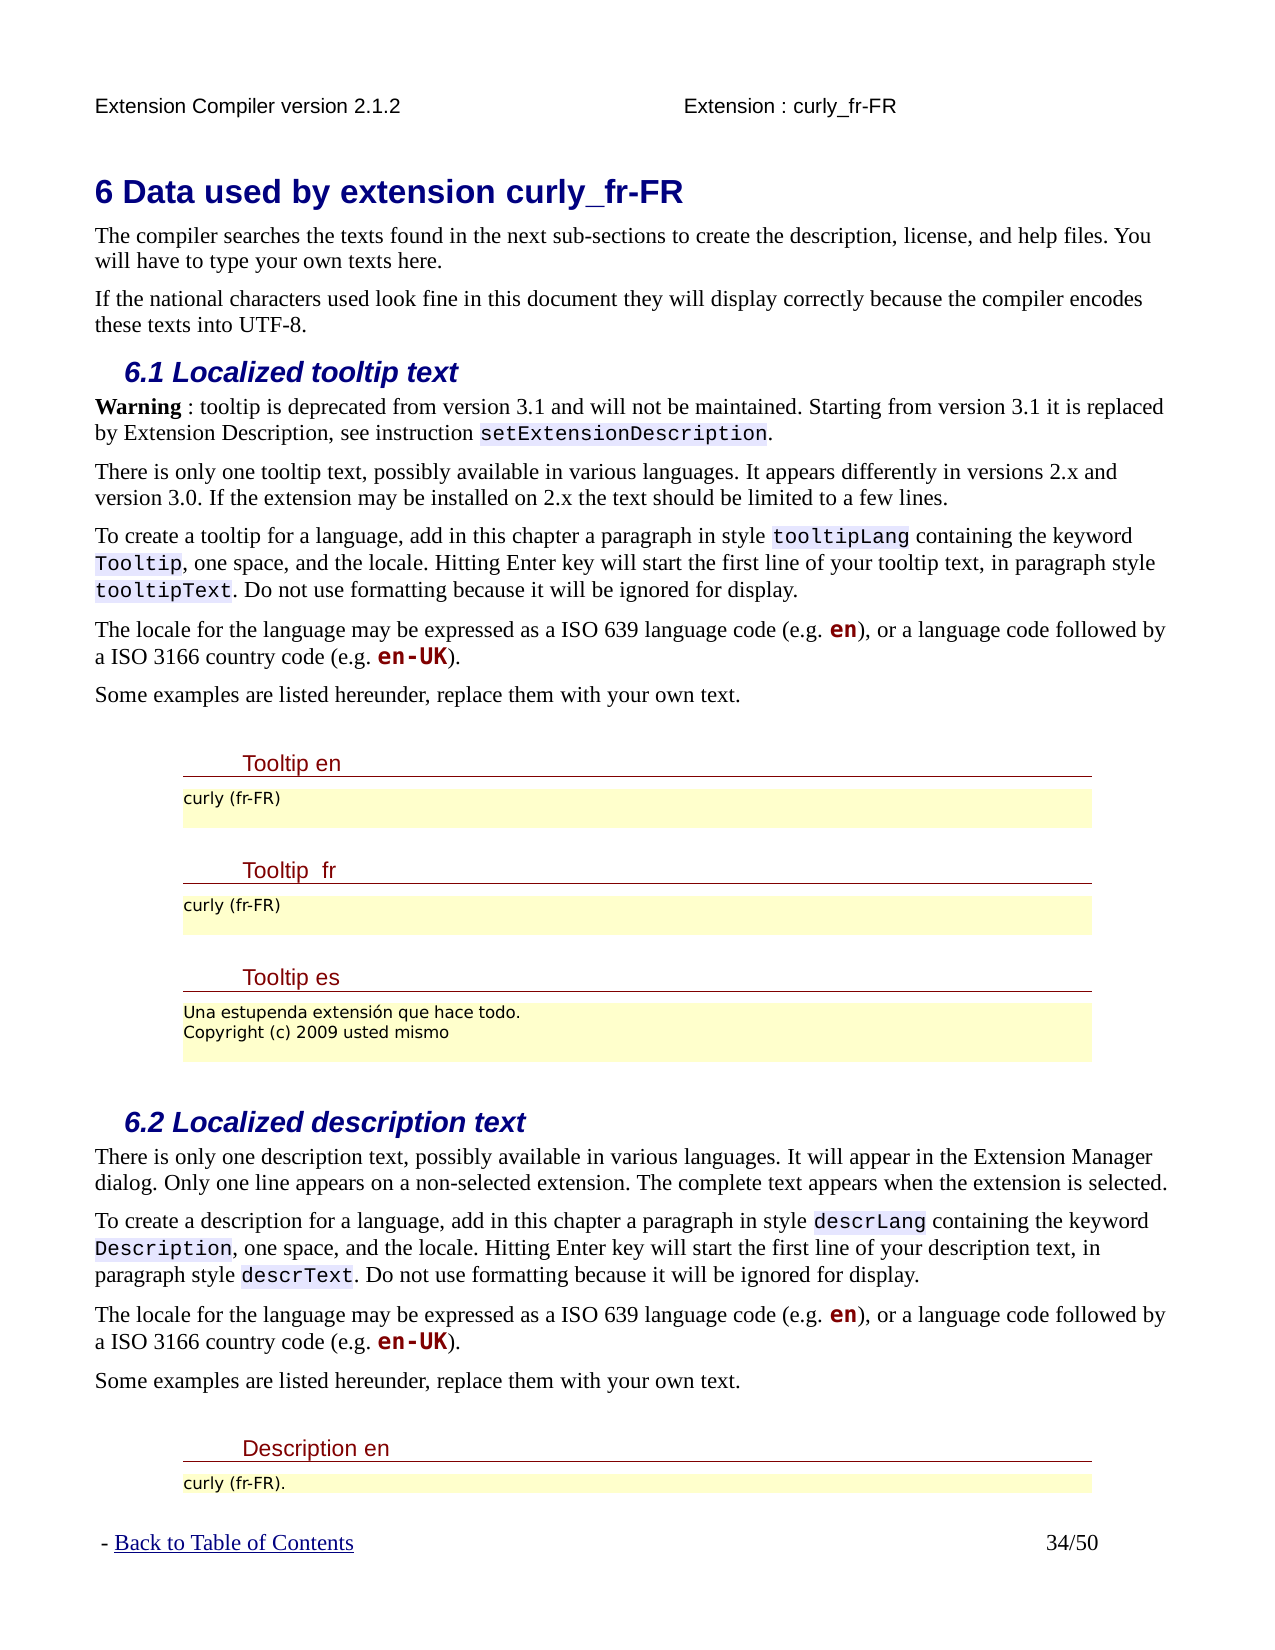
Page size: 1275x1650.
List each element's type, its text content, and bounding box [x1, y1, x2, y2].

subtitle Localized tooltip text [124, 356, 1181, 388]
subtitle Localized description text [124, 1106, 1181, 1138]
text Tooltip fr [183, 857, 1092, 883]
text Warning : tooltip is deprecated from version 3.1 and will not be maintained. Starting from version 3.1 it is replaced by Extension Description, see instruction setExtensionDescription. [94, 394, 1181, 446]
text The compiler searches the texts found in the next sub-sections to create the description, license, and help files. You will have to type your own texts here. [94, 222, 1181, 273]
text Una estupenda extensión que hace todo. [183, 1003, 1092, 1023]
text The locale for the language may be expressed as a ISO 639 language code (e.g. en), or a language code followed by a ISO 3166 country code (e.g. en-UK). [94, 616, 1181, 670]
subtitle Data used by extension curly_fr-FR [94, 172, 1181, 210]
text To create a description for a language, add in this chapter a paragraph in style descrLang containing the keyword Description, one space, and the locale. Hitting Enter key will start the first line of your description text, in paragraph style descrText. Do not use formatting because it will be ignored for display. [94, 1208, 1181, 1289]
text Tooltip en [183, 750, 1092, 776]
text If the national characters used look fine in this document they will display correctly because the compiler encodes these texts into UTF-8. [94, 286, 1181, 337]
text The locale for the language may be expressed as a ISO 639 language code (e.g. en), or a language code followed by a ISO 3166 country code (e.g. en-UK). [94, 1301, 1181, 1355]
text To create a tooltip for a language, add in this chapter a paragraph in style tooltipLang containing the keyword Tooltip, one space, and the locale. Hitting Enter key will start the first line of your tooltip text, in paragraph style tooltipText. Do not use formatting because it will be ignored for display. [94, 522, 1181, 603]
text curly (fr-FR) [183, 789, 1092, 808]
text curly (fr-FR). [183, 1474, 1092, 1493]
text Tooltip es [183, 964, 1092, 991]
text There is only one tooltip text, possibly available in various languages. It appears differently in versions 2.x and version 3.0. If the extension may be installed on 2.x the text should be limited to a few lines. [94, 459, 1181, 510]
text Some examples are listed hereunder, replace them with your own text. [94, 1368, 1181, 1393]
text There is only one description text, possibly available in various languages. It will appear in the Extension Manager dialog. Only one line appears on a non-selected extension. The complete text appears when the extension is selected. [94, 1144, 1181, 1195]
text Copyright (c) 2009 usted mismo [183, 1023, 1092, 1042]
text curly (fr-FR) [183, 896, 1092, 916]
text Description en [183, 1435, 1092, 1461]
text Some examples are listed hereunder, replace them with your own text. [94, 682, 1181, 708]
